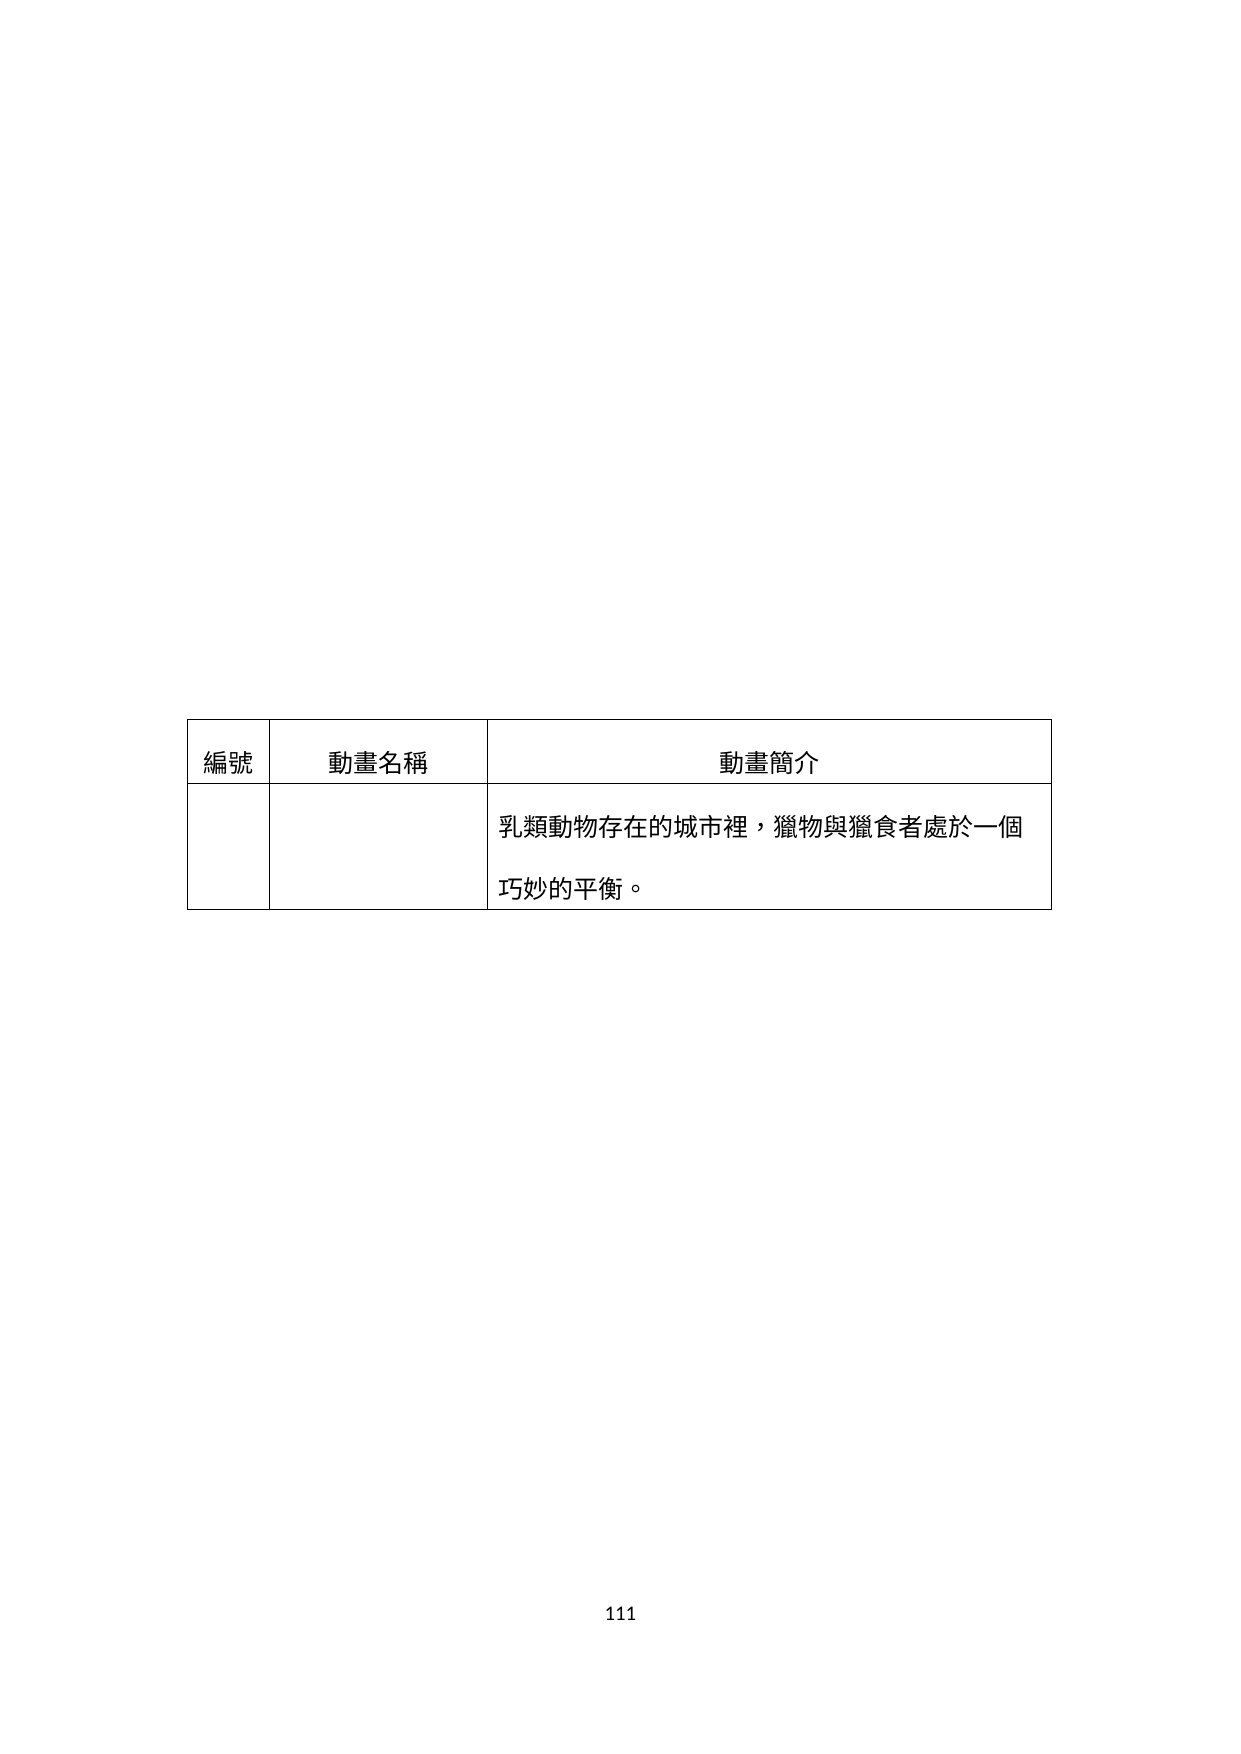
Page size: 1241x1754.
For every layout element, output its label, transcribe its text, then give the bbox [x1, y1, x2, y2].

table_cell 乳類動物存在的城市裡，獵物與獵食者處於一個巧妙的平衡。 [488, 784, 1051, 909]
table_header 編號 [188, 720, 269, 783]
table_cell [188, 784, 269, 909]
table_cell [270, 784, 487, 909]
table_header 動畫名稱 [270, 720, 487, 783]
table_header 動畫簡介 [488, 720, 1051, 783]
